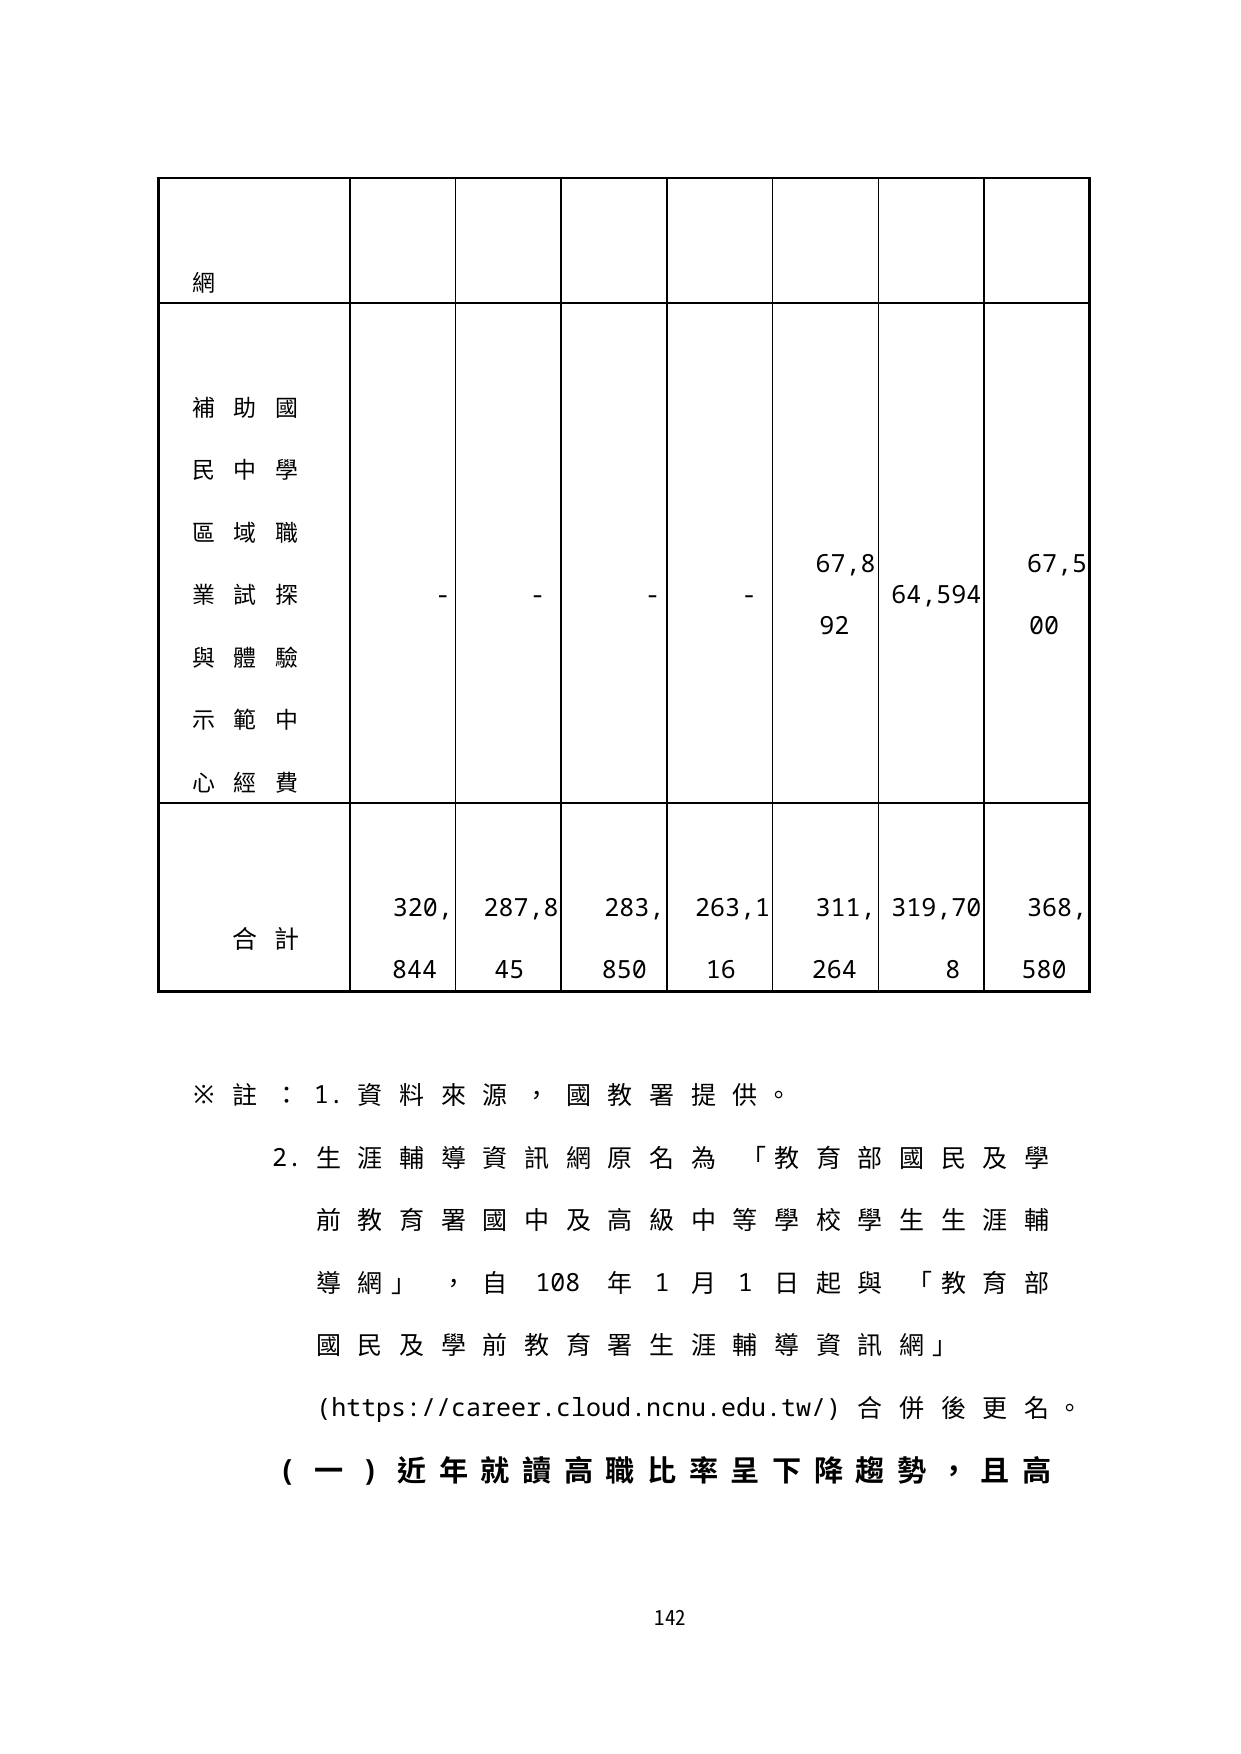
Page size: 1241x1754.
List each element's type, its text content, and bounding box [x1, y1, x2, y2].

table_cell 368,580 [985, 804, 1088, 990]
table_cell 287,845 [456, 804, 560, 990]
table_cell - [456, 179, 560, 302]
table_cell 283,850 [562, 804, 666, 990]
table_cell - [562, 304, 666, 802]
table_cell [773, 179, 878, 302]
table_cell 64,594 [879, 304, 983, 802]
table_cell 311,264 [773, 804, 878, 990]
table_cell - [668, 304, 772, 802]
table_cell - [351, 304, 455, 802]
table_cell - [456, 304, 560, 802]
table_cell [562, 179, 666, 302]
table_cell 67,500 [985, 304, 1088, 802]
table_cell - [351, 179, 455, 302]
table_cell [879, 179, 983, 302]
table_cell 67,892 [773, 304, 878, 802]
table_cell [668, 179, 772, 302]
table_cell 263,116 [668, 804, 772, 990]
table_cell 合計 [160, 804, 349, 990]
table_cell [985, 179, 1088, 302]
table_cell 網 [160, 179, 349, 302]
table_cell 319,708 [879, 804, 983, 990]
text (一)近年就讀高職比率呈下降趨勢，且高 [242, 1427, 1058, 1490]
table_cell 補助國民中學區域職業試探與體驗示範中心經費 [160, 304, 349, 802]
text 2.生涯輔導資訊網原名為「教育部國民及學前教育署國中及高級中等學校學生生涯輔導網」，自108年1月1日起與「教育部國民及學前教育署生涯輔導資訊網」(https://career.cloud.ncnu.edu.tw/)合併後更名。 [259, 1115, 1058, 1427]
text ※註：1.資料來源，國教署提供。 [183, 1052, 1058, 1115]
table_cell 320,844 [351, 804, 455, 990]
